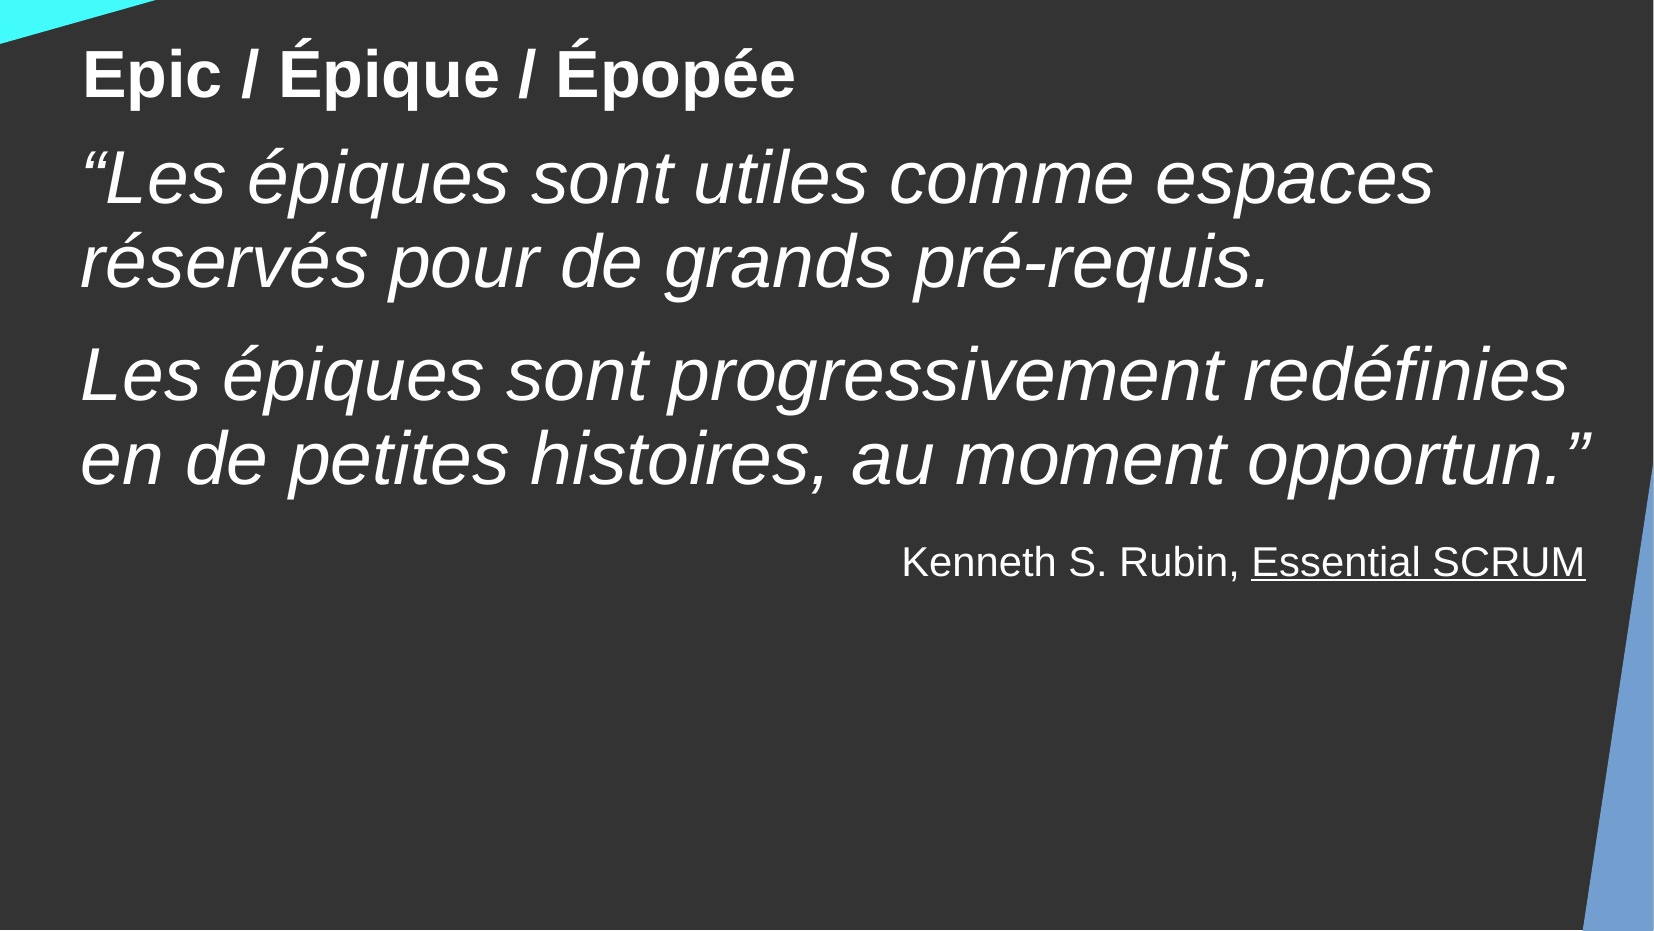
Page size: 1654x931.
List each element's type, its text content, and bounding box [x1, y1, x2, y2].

text_box [0, 0, 156, 44]
title Epic / Épique / Épopée [82, 37, 1571, 122]
text_box Kenneth S. Rubin, Essential SCRUM [767, 531, 1601, 603]
text_box [1582, 457, 1654, 931]
list “Les épiques sont utiles comme espaces réservés pour de grands pré-requis. Les épiques sont progressivement redéfinies en de petites histoires, au moment opportun.” [80, 135, 1620, 544]
